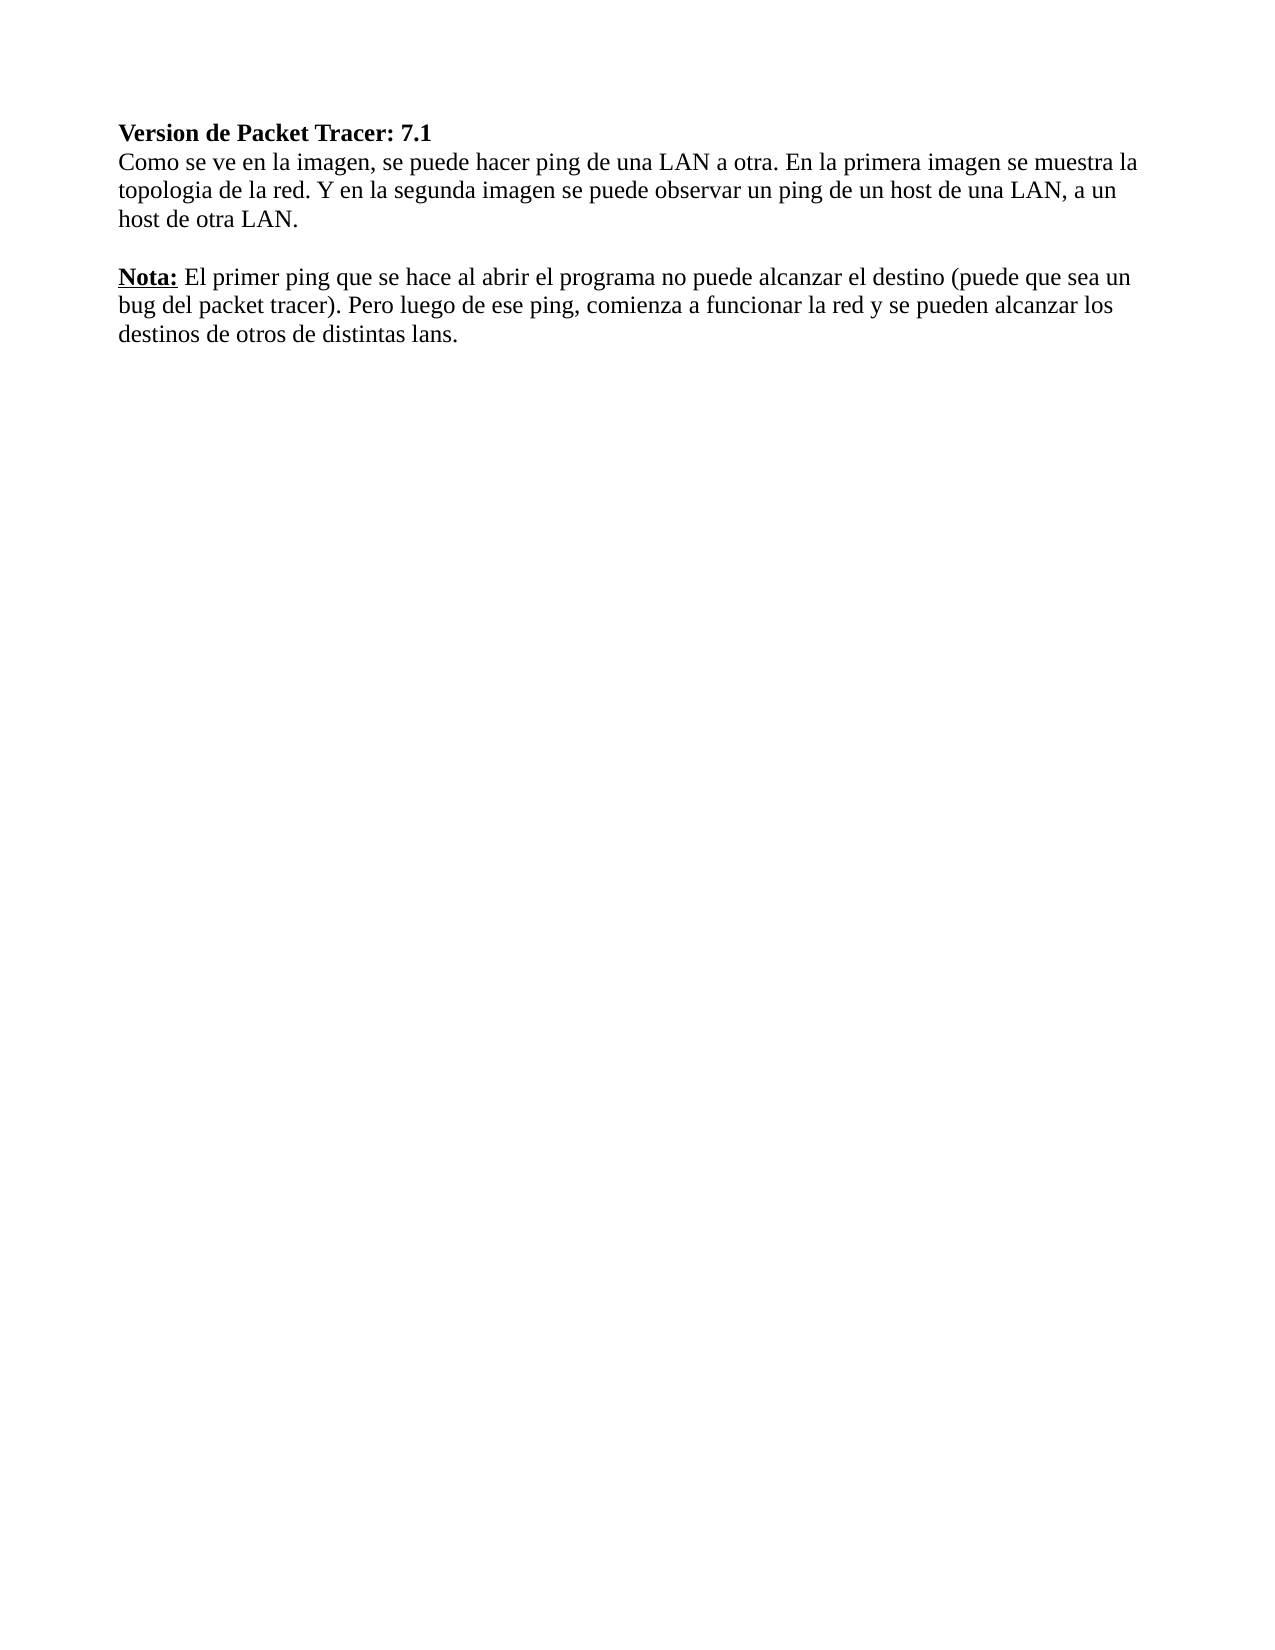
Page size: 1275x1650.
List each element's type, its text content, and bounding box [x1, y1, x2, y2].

text Version de Packet Tracer: 7.1 [118, 118, 1157, 147]
text Nota: El primer ping que se hace al abrir el programa no puede alcanzar el destino (puede que sea un bug del packet tracer). Pero luego de ese ping, comienza a funcionar la red y se pueden alcanzar los destinos de otros de distintas lans. [118, 262, 1157, 348]
text Como se ve en la imagen, se puede hacer ping de una LAN a otra. En la primera imagen se muestra la topologia de la red. Y en la segunda imagen se puede observar un ping de un host de una LAN, a un host de otra LAN. [118, 147, 1157, 233]
